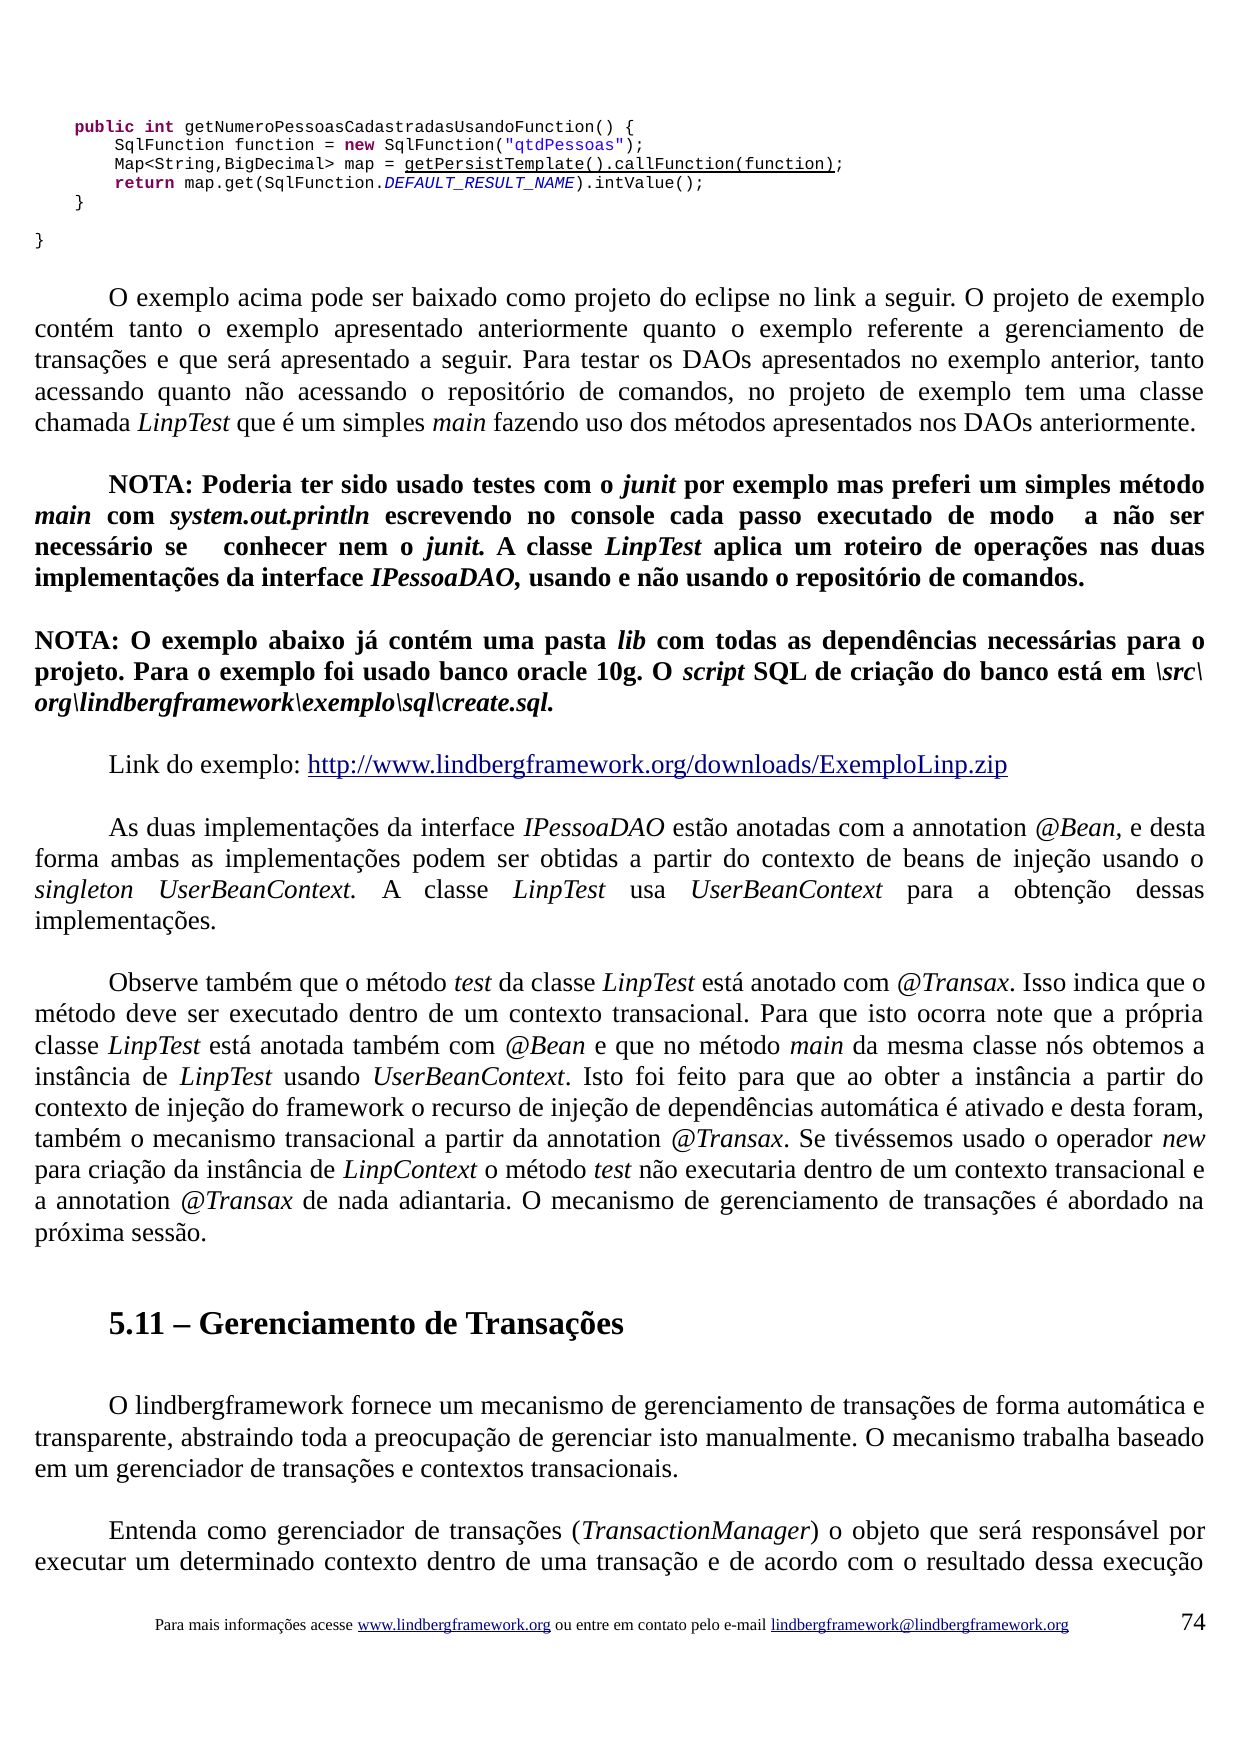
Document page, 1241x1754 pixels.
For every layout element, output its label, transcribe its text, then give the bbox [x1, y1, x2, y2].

text Map<String,BigDecimal> map = getPersistTemplate().callFunction(function); [34, 156, 1206, 175]
subtitle 5.11 – Gerenciamento de Transações [94, 1303, 1206, 1341]
text Observe também que o método test da classe LinpTest está anotado com @Transax. Isso indica que o método deve ser executado dentro de um contexto transacional. Para que isto ocorra note que a própria classe LinpTest está anotada também com @Bean e que no método main da mesma classe nós obtemos a instância de LinpTest usando UserBeanContext. Isto foi feito para que ao obter a instância a partir do contexto de injeção do framework o recurso de injeção de dependências automática é ativado e desta foram, também o mecanismo transacional a partir da annotation @Transax. Se tivéssemos usado o operador new para criação da instância de LinpContext o método test não executaria dentro de um contexto transacional e a annotation @Transax de nada adiantaria. O mecanismo de gerenciamento de transações é abordado na próxima sessão. [34, 966, 1206, 1247]
text } [34, 231, 1206, 250]
text As duas implementações da interface IPessoaDAO estão anotadas com a annotation @Bean, e desta forma ambas as implementações podem ser obtidas a partir do contexto de beans de injeção usando o singleton UserBeanContext. A classe LinpTest usa UserBeanContext para a obtenção dessas implementações. [34, 811, 1206, 935]
text } [34, 193, 1206, 212]
text public int getNumeroPessoasCadastradasUsandoFunction() { [34, 118, 1206, 137]
text O lindbergframework fornece um mecanismo de gerenciamento de transações de forma automática e transparente, abstraindo toda a preocupação de gerenciar isto manualmente. O mecanismo trabalha baseado em um gerenciador de transações e contextos transacionais. [34, 1387, 1206, 1483]
text Link do exemplo: http://www.lindbergframework.org/downloads/ExemploLinp.zip [34, 748, 1206, 779]
text return map.get(SqlFunction.DEFAULT_RESULT_NAME).intValue(); [34, 175, 1206, 193]
text NOTA: O exemplo abaixo já contém uma pasta lib com todas as dependências necessárias para o projeto. Para o exemplo foi usado banco oracle 10g. O script SQL de criação do banco está em \src\org\lindbergframework\exemplo\sql\create.sql. [34, 624, 1206, 717]
text SqlFunction function = new SqlFunction("qtdPessoas"); [34, 137, 1206, 156]
text Entenda como gerenciador de transações (TransactionManager) o objeto que será responsável por executar um determinado contexto dentro de uma transação e de acordo com o resultado dessa execução [34, 1514, 1206, 1577]
text NOTA: Poderia ter sido usado testes com o junit por exemplo mas preferi um simples método main com system.out.println escrevendo no console cada passo executado de modo a não ser necessário se conhecer nem o junit. A classe LinpTest aplica um roteiro de operações nas duas implementações da interface IPessoaDAO, usando e não usando o repositório de comandos. [34, 468, 1206, 593]
text O exemplo acima pode ser baixado como projeto do eclipse no link a seguir. O projeto de exemplo contém tanto o exemplo apresentado anteriormente quanto o exemplo referente a gerenciamento de transações e que será apresentado a seguir. Para testar os DAOs apresentados no exemplo anterior, tanto acessando quanto não acessando o repositório de comandos, no projeto de exemplo tem uma classe chamada LinpTest que é um simples main fazendo uso dos métodos apresentados nos DAOs anteriormente. [34, 281, 1206, 437]
